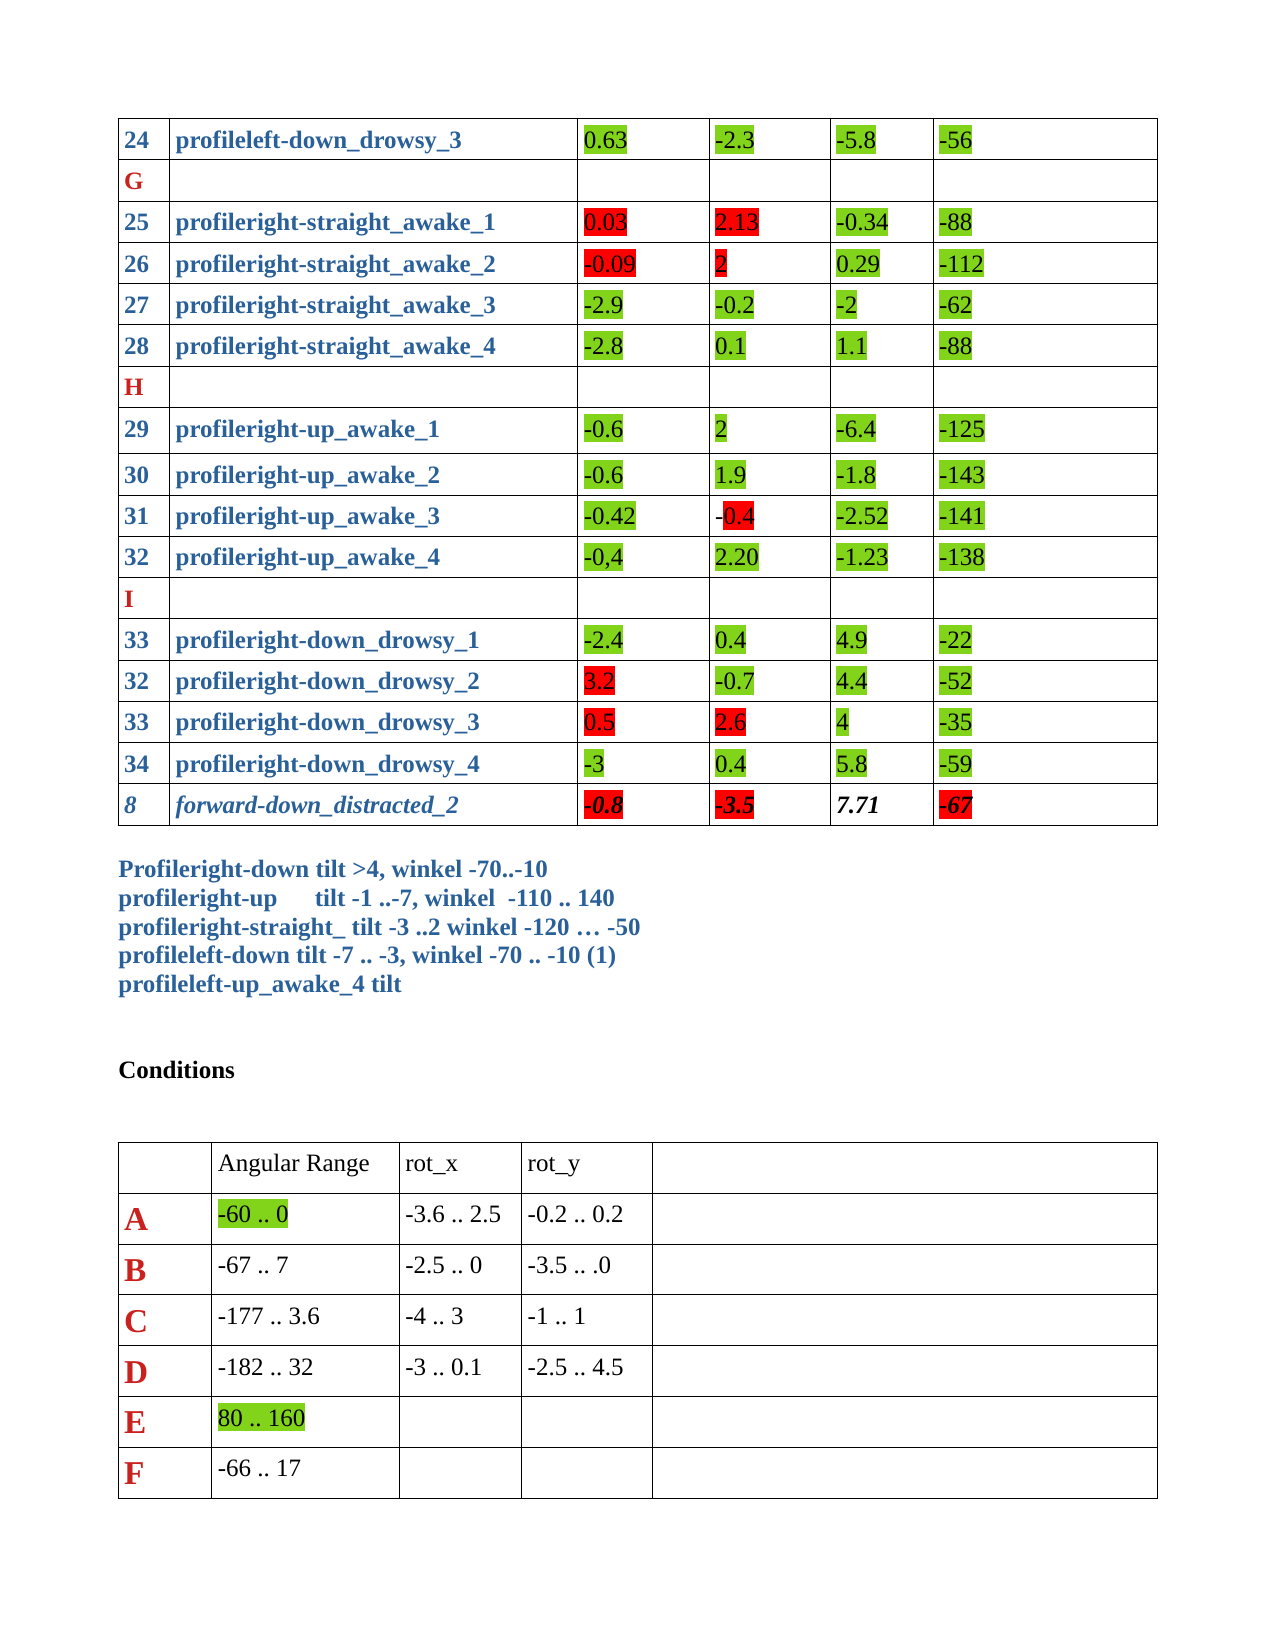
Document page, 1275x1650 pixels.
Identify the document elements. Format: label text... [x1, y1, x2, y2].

table_cell 5.8 [831, 743, 933, 783]
table_cell 24 [119, 119, 169, 159]
table_cell -66 .. 17 [212, 1448, 399, 1498]
table_header rot_x [400, 1143, 521, 1193]
table_cell 2 [710, 408, 830, 453]
table_cell -0.2 .. 0.2 [522, 1194, 652, 1243]
table_cell -2.5 .. 0 [400, 1245, 521, 1294]
table_cell profileright-straight_awake_4 [170, 325, 577, 366]
table_cell profileright-up_awake_4 [170, 537, 577, 577]
table_cell profileright-up_awake_3 [170, 496, 577, 536]
table_cell 1.1 [831, 325, 933, 366]
table_cell 2 [710, 243, 830, 283]
table_cell -3.5 .. .0 [522, 1245, 652, 1294]
table_cell I [119, 578, 169, 618]
table_cell -2.4 [578, 619, 709, 659]
table_cell 2.20 [710, 537, 830, 577]
table_cell -2.3 [710, 119, 830, 159]
table_cell [170, 367, 577, 407]
table_cell -2.8 [578, 325, 709, 366]
table_cell -60 .. 0 [212, 1194, 399, 1243]
table_cell -88 [934, 202, 1157, 242]
table_cell [831, 578, 933, 618]
table_cell -3 .. 0.1 [400, 1346, 521, 1396]
table_cell [653, 1194, 1157, 1243]
table_cell profileright-down_drowsy_3 [170, 702, 577, 742]
table_cell -35 [934, 702, 1157, 742]
table_cell H [119, 367, 169, 407]
table_cell F [119, 1448, 211, 1498]
table_cell -0.6 [578, 408, 709, 453]
table_cell 25 [119, 202, 169, 242]
table_cell profileright-straight_awake_3 [170, 284, 577, 324]
table_cell 0.5 [578, 702, 709, 742]
table_cell 2.13 [710, 202, 830, 242]
table_cell 28 [119, 325, 169, 366]
table_cell [710, 160, 830, 201]
table_cell -2.5 .. 4.5 [522, 1346, 652, 1396]
table_cell -67 .. 7 [212, 1245, 399, 1294]
text Profileright-down tilt >4, winkel -70..-10 [118, 854, 1157, 883]
table_cell 0.4 [710, 743, 830, 783]
table_cell -0.7 [710, 661, 830, 701]
table_cell [934, 160, 1157, 201]
table_cell [653, 1448, 1157, 1498]
table_cell 0.4 [710, 619, 830, 659]
table_cell [400, 1397, 521, 1447]
table_cell 26 [119, 243, 169, 283]
table_cell -1.23 [831, 537, 933, 577]
table_cell [400, 1448, 521, 1498]
table_cell -3 [578, 743, 709, 783]
table_cell -62 [934, 284, 1157, 324]
text profileright-straight_ tilt -3 ..2 winkel -120 … -50 [118, 912, 1157, 941]
text profileleft-up_awake_4 tilt [118, 969, 1157, 998]
table_cell 33 [119, 702, 169, 742]
text profileright-up tilt -1 ..-7, winkel -110 .. 140 [118, 883, 1157, 912]
table_cell -138 [934, 537, 1157, 577]
table_cell -2.9 [578, 284, 709, 324]
table_cell [578, 367, 709, 407]
table_cell profileleft-down_drowsy_3 [170, 119, 577, 159]
table_cell 7.71 [831, 784, 933, 824]
table_cell [934, 367, 1157, 407]
table_header [653, 1143, 1157, 1193]
table_cell -1 .. 1 [522, 1295, 652, 1345]
table_cell [170, 578, 577, 618]
table_cell -4 .. 3 [400, 1295, 521, 1345]
table_cell [653, 1346, 1157, 1396]
table_header Angular Range [212, 1143, 399, 1193]
table_cell [653, 1397, 1157, 1447]
table_cell B [119, 1245, 211, 1294]
table_cell -0.42 [578, 496, 709, 536]
table_cell E [119, 1397, 211, 1447]
table_cell 30 [119, 454, 169, 494]
table_cell -0.4 [710, 496, 830, 536]
table_header [119, 1143, 211, 1193]
text Conditions [118, 1056, 1157, 1084]
table_cell -5.8 [831, 119, 933, 159]
table_cell profileright-down_drowsy_2 [170, 661, 577, 701]
table_cell -0.8 [578, 784, 709, 824]
table_cell -125 [934, 408, 1157, 453]
table_cell 80 .. 160 [212, 1397, 399, 1447]
table_cell -177 .. 3.6 [212, 1295, 399, 1345]
table_cell 0.63 [578, 119, 709, 159]
table_cell -59 [934, 743, 1157, 783]
table_cell -3.5 [710, 784, 830, 824]
table_cell profileright-down_drowsy_4 [170, 743, 577, 783]
table_header rot_y [522, 1143, 652, 1193]
table_cell -143 [934, 454, 1157, 494]
text profileleft-down tilt -7 .. -3, winkel -70 .. -10 (1) [118, 941, 1157, 969]
table_cell -52 [934, 661, 1157, 701]
table_cell [653, 1295, 1157, 1345]
table_cell 4 [831, 702, 933, 742]
table_cell -6.4 [831, 408, 933, 453]
table_cell C [119, 1295, 211, 1345]
table_cell profileright-up_awake_2 [170, 454, 577, 494]
table_cell profileright-straight_awake_2 [170, 243, 577, 283]
table_cell profileright-straight_awake_1 [170, 202, 577, 242]
table_cell -0,4 [578, 537, 709, 577]
table_cell profileright-down_drowsy_1 [170, 619, 577, 659]
table_cell [653, 1245, 1157, 1294]
table_cell G [119, 160, 169, 201]
table_cell [831, 160, 933, 201]
table_cell 33 [119, 619, 169, 659]
table_cell 0.03 [578, 202, 709, 242]
table_cell -67 [934, 784, 1157, 824]
table_cell -56 [934, 119, 1157, 159]
table_cell profileright-up_awake_1 [170, 408, 577, 453]
table_cell 1.9 [710, 454, 830, 494]
table_cell 32 [119, 661, 169, 701]
table_cell 2.6 [710, 702, 830, 742]
table_cell [578, 160, 709, 201]
table_cell -1.8 [831, 454, 933, 494]
table_cell -0.2 [710, 284, 830, 324]
table_cell 27 [119, 284, 169, 324]
table_cell -0.6 [578, 454, 709, 494]
table_cell forward-down_distracted_2 [170, 784, 577, 824]
table_cell 34 [119, 743, 169, 783]
table_cell 3.2 [578, 661, 709, 701]
table_cell [831, 367, 933, 407]
table_cell -0.09 [578, 243, 709, 283]
table_cell 4.9 [831, 619, 933, 659]
table_cell [522, 1397, 652, 1447]
table_cell [710, 578, 830, 618]
table_cell D [119, 1346, 211, 1396]
table_cell 0.1 [710, 325, 830, 366]
table_cell [934, 578, 1157, 618]
table_cell 0.29 [831, 243, 933, 283]
table_cell A [119, 1194, 211, 1243]
table_cell [522, 1448, 652, 1498]
table_cell 31 [119, 496, 169, 536]
table_cell -2 [831, 284, 933, 324]
table_cell -3.6 .. 2.5 [400, 1194, 521, 1243]
table_cell -2.52 [831, 496, 933, 536]
table_cell 8 [119, 784, 169, 824]
table_cell [578, 578, 709, 618]
table_cell -22 [934, 619, 1157, 659]
table_cell -112 [934, 243, 1157, 283]
table_cell 32 [119, 537, 169, 577]
table_cell [710, 367, 830, 407]
table_cell -0.34 [831, 202, 933, 242]
table_cell [170, 160, 577, 201]
table_cell -141 [934, 496, 1157, 536]
table_cell 29 [119, 408, 169, 453]
table_cell -88 [934, 325, 1157, 366]
table_cell -182 .. 32 [212, 1346, 399, 1396]
table_cell 4.4 [831, 661, 933, 701]
